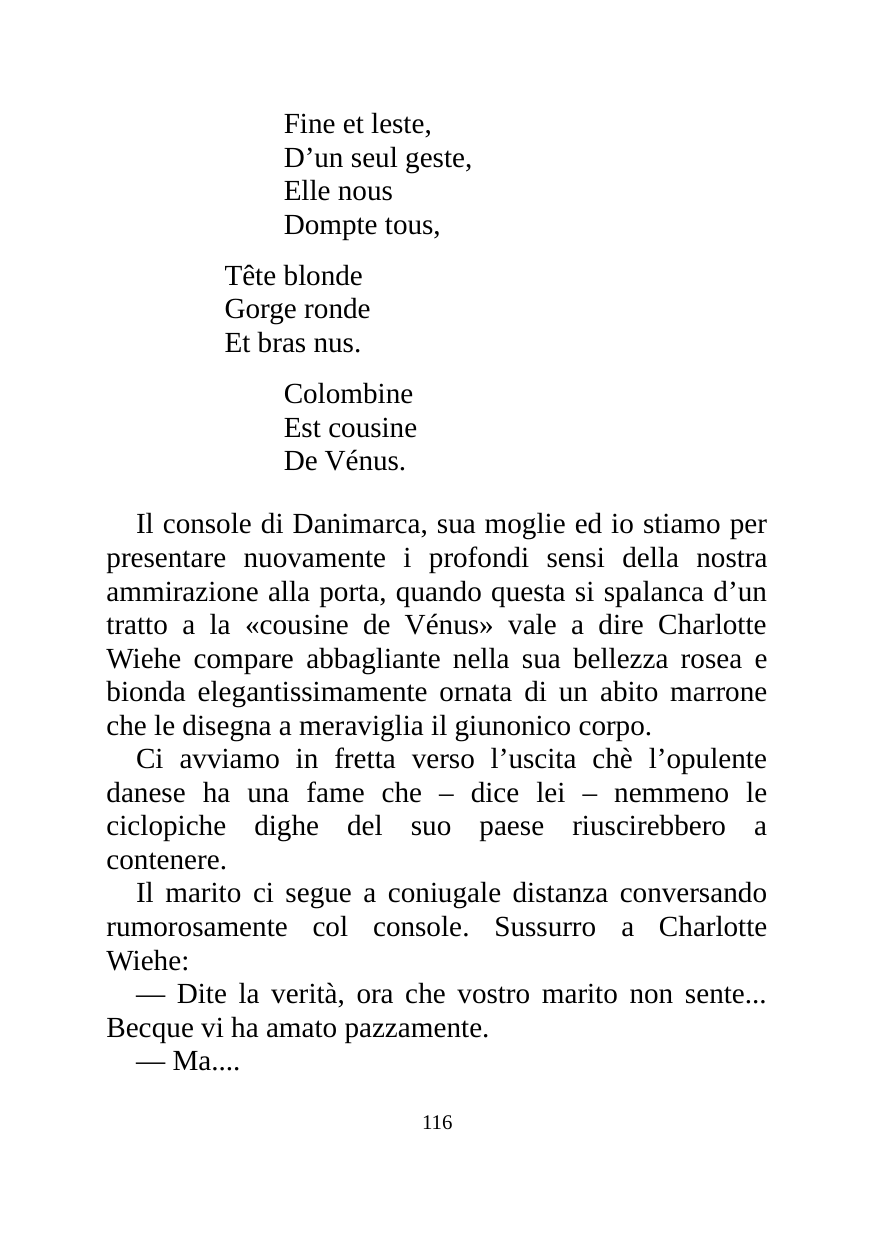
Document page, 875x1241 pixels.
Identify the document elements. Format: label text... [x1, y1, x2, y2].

text Fine et leste, D’un seul geste, Elle nous Dompte tous, [283, 106, 768, 240]
text — Ma.... [106, 1043, 768, 1077]
text Ci avviamo in fretta verso l’uscita chè l’opulente danese ha una fame che – dice lei – nemmeno le ciclopiche dighe del suo paese riuscirebbero a contenere. [106, 741, 768, 876]
text Tête blonde Gorge ronde Et bras nus. [224, 258, 768, 359]
text Il marito ci segue a coniugale distanza conversando rumorosamente col console. Sussurro a Charlotte Wiehe: [106, 876, 768, 976]
text Il console di Danimarca, sua moglie ed io stiamo per presentare nuovamente i profondi sensi della nostra ammirazione alla porta, quando questa si spalanca d’un tratto a la «cousine de Vénus» vale a dire Charlotte Wiehe compare abbagliante nella sua bellezza rosea e bionda elegantissimamente ornata di un abito marrone che le disegna a meraviglia il giunonico corpo. [106, 507, 768, 741]
text — Dite la verità, ora che vostro marito non sente... Becque vi ha amato pazzamente. [106, 976, 768, 1043]
text Colombine Est cousine De Vénus. [283, 376, 768, 477]
